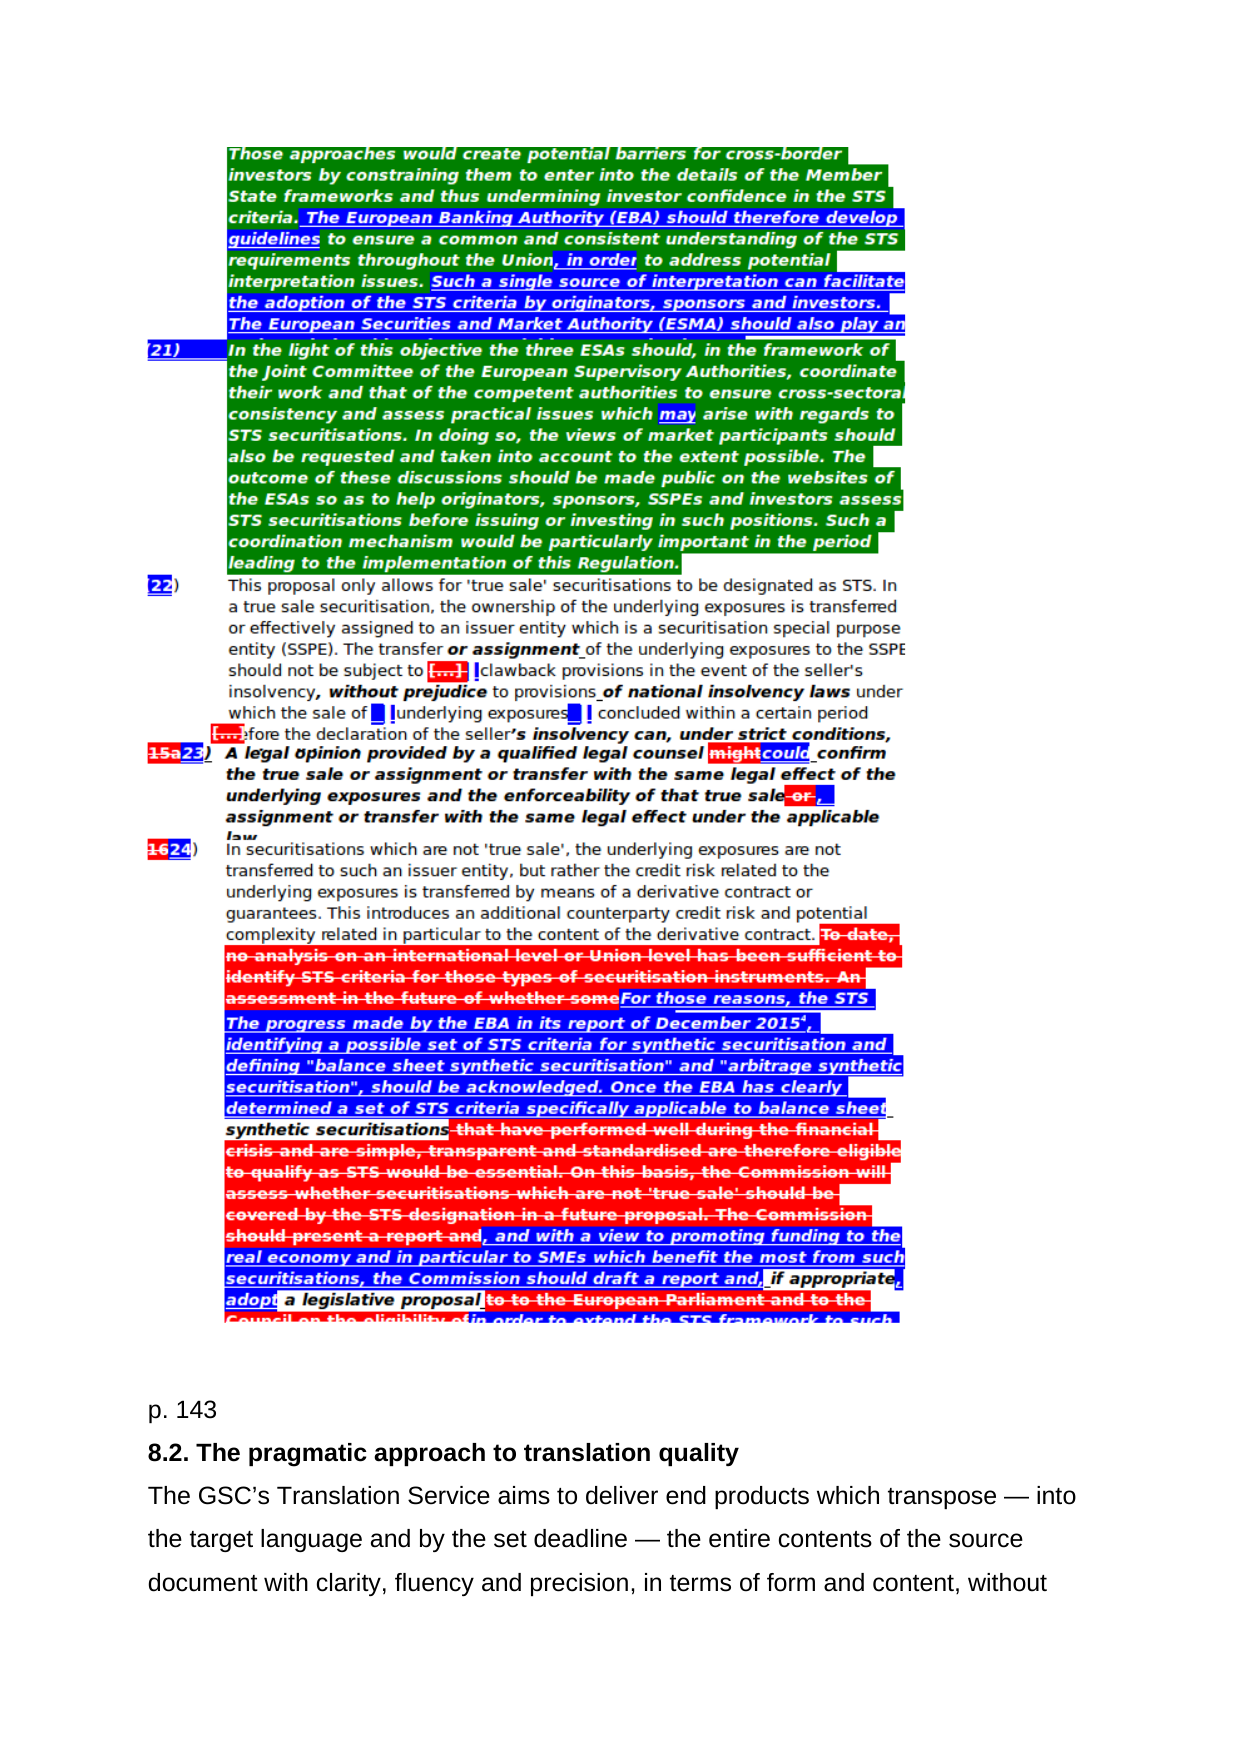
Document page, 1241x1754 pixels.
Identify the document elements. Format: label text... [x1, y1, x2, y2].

text The GSC’s Translation Service aims to deliver end products which transpose — into the target language and by the set deadline — the entire contents of the source document with clarity, fluency and precision, in terms of form and content, without [148, 1481, 1093, 1596]
subtitle 8.2. The pragmatic approach to translation quality [148, 1438, 1093, 1467]
picture [147, 147, 905, 1338]
text p. 143 [148, 1395, 1093, 1424]
